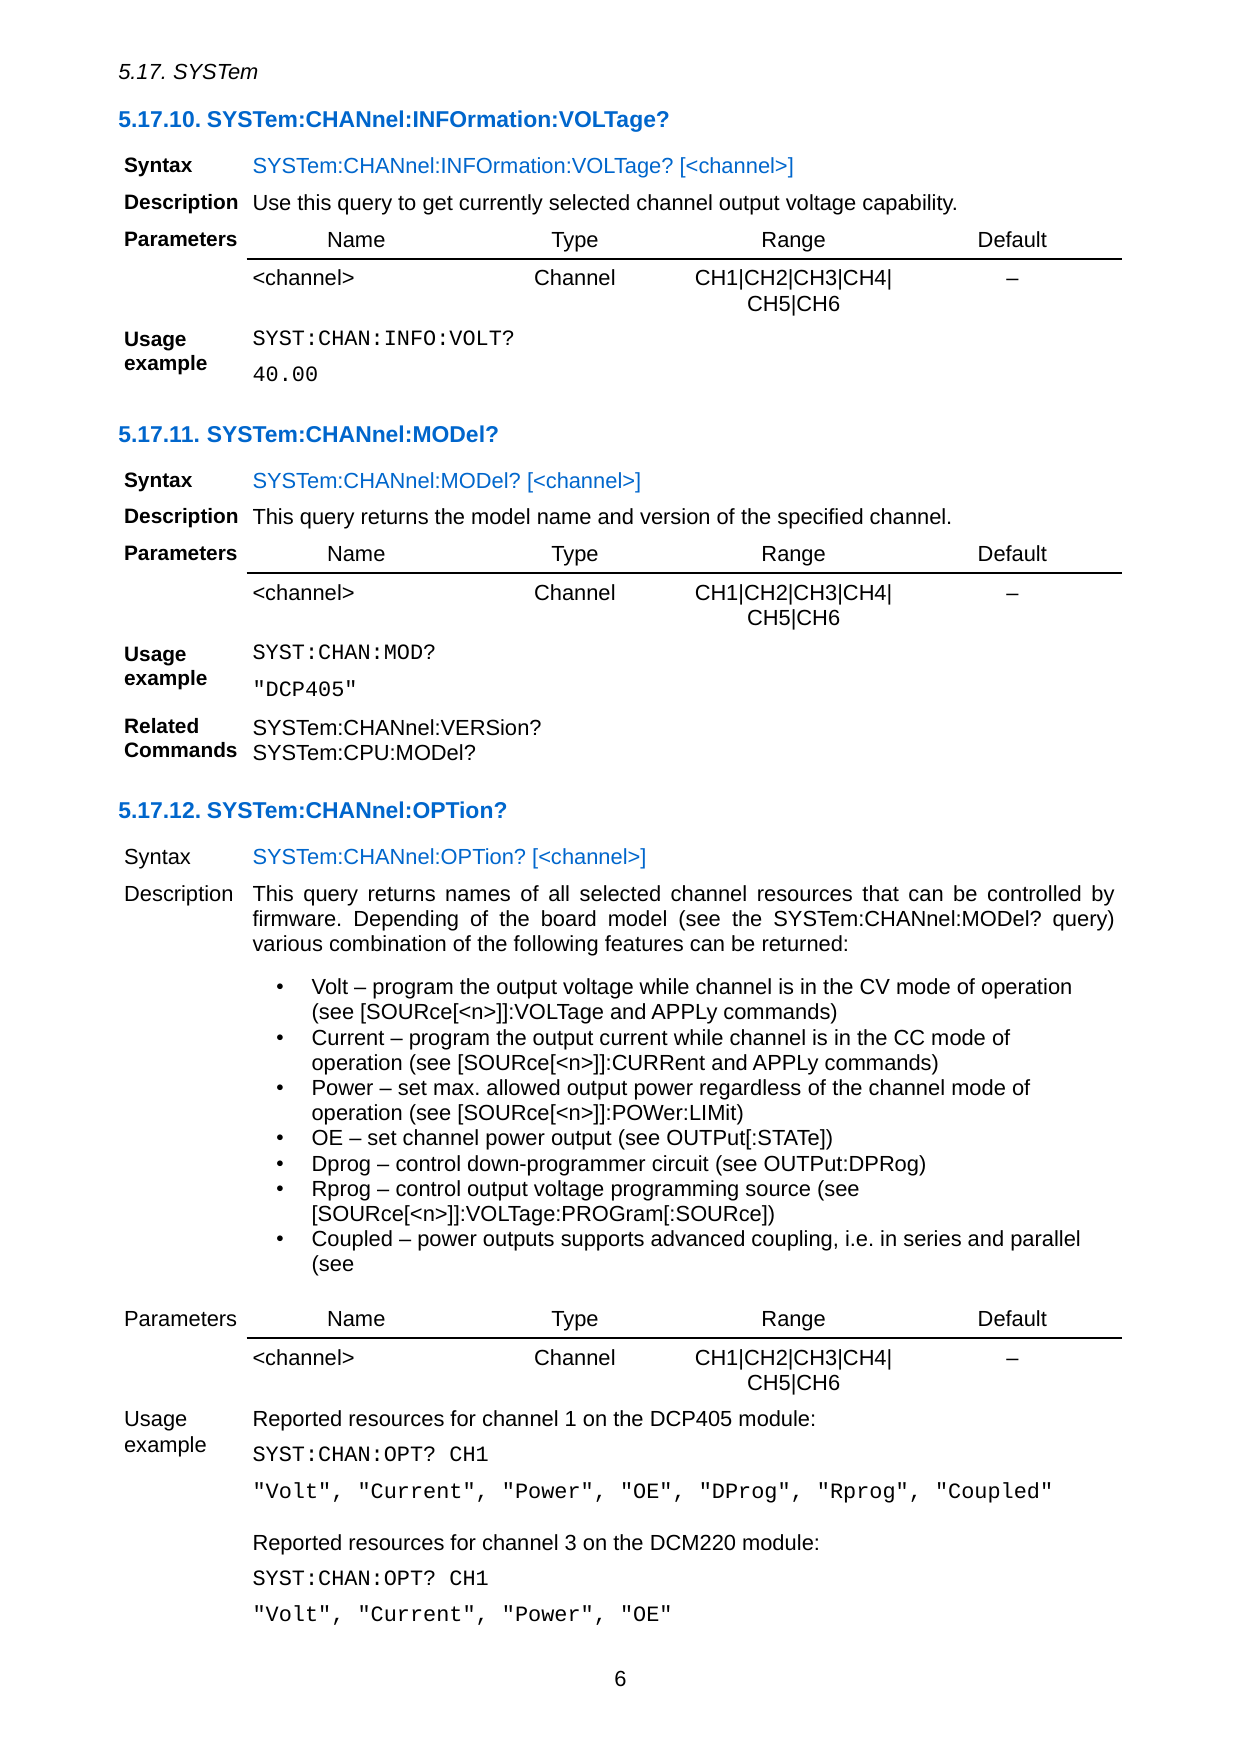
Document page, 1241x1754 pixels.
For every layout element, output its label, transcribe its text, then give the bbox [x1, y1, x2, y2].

table_cell Parameters [118, 1300, 247, 1401]
table_header SYSTem:CHANnel:OPTion? [<channel>] [247, 838, 1122, 875]
table_cell Usage example [118, 1401, 247, 1634]
table_cell Range [684, 1300, 903, 1337]
table_cell – [903, 1339, 1122, 1401]
table_header SYSTem:CHANnel:INFOrmation:VOLTage? [<channel>] [247, 148, 1122, 184]
table_header Syntax [118, 462, 247, 498]
table_cell – [903, 260, 1122, 321]
table_cell Type [465, 221, 684, 257]
table_cell Channel [465, 574, 684, 636]
table_cell CH1|CH2|CH3|CH4|CH5|CH6 [684, 260, 903, 321]
table_header Syntax [118, 838, 247, 875]
table_cell Default [903, 221, 1122, 257]
table_cell <channel> [247, 574, 465, 636]
table_cell Description [118, 184, 247, 221]
table_cell Type [465, 1300, 684, 1337]
subtitle SYSTem:CHANnel:OPTion? [118, 797, 1122, 823]
table_cell SYST:CHAN:INFO:VOLT? 40.00 [247, 321, 1122, 394]
table_cell Description [118, 875, 247, 1300]
table_cell Default [903, 535, 1122, 572]
table_cell Related Commands [118, 709, 247, 771]
table_cell <channel> [247, 260, 465, 321]
table_cell Default [903, 1300, 1122, 1337]
table_cell <channel> [247, 1339, 465, 1401]
table_cell CH1|CH2|CH3|CH4|CH5|CH6 [684, 1339, 903, 1401]
table_cell Use this query to get currently selected channel output voltage capability. [247, 184, 1122, 221]
table_cell Channel [465, 260, 684, 321]
table_cell Parameters [118, 535, 247, 636]
table_cell Name [247, 1300, 465, 1337]
table_cell Name [247, 535, 465, 572]
table_cell SYST:CHAN:MOD? "DCP405" [247, 636, 1122, 709]
table_cell Channel [465, 1339, 684, 1401]
subtitle SYSTem:CHANnel:MODel? [118, 421, 1122, 447]
table_cell This query returns the model name and version of the specified channel. [247, 499, 1122, 535]
table_header Syntax [118, 148, 247, 184]
table_cell – [903, 574, 1122, 636]
table_header SYSTem:CHANnel:MODel? [<channel>] [247, 462, 1122, 498]
table_cell This query returns names of all selected channel resources that can be controlled by firmware. Depending of the board model (see the SYSTem:CHANnel:MODel? query) various combination of the following features can be returned: Volt – program the output voltage while channel is in the CV mode of operation (see [SOURce[<n>]]:VOLTage and APPLy commands) Current – program the output current while channel is in the CC mode of operation (see [SOURce[<n>]]:CURRent and APPLy commands) Power – set max. allowed output power regardless of the channel mode of operation (see [SOURce[<n>]]:POWer:LIMit) OE – set channel power output (see OUTPut[:STATe]) Dprog – control down-programmer circuit (see OUTPut:DPRog) Rprog – control output voltage programming source (see [SOURce[<n>]]:VOLTage:PROGram[:SOURce]) Coupled – power outputs supports advanced coupling, i.e. in series and parallel (see [247, 875, 1122, 1300]
table_cell Usage example [118, 636, 247, 709]
table_cell Range [684, 221, 903, 257]
table_cell Usage example [118, 321, 247, 394]
table_cell Type [465, 535, 684, 572]
table_cell Range [684, 535, 903, 572]
subtitle SYSTem:CHANnel:INFOrmation:VOLTage? [118, 106, 1122, 133]
table_cell SYSTem:CHANnel:VERSion? SYSTem:CPU:MODel? [247, 709, 1122, 771]
table_cell CH1|CH2|CH3|CH4|CH5|CH6 [684, 574, 903, 636]
table_cell Description [118, 499, 247, 535]
table_cell Parameters [118, 221, 247, 321]
table_cell Reported resources for channel 1 on the DCP405 module: SYST:CHAN:OPT? CH1 "Volt", "Current", "Power", "OE", "DProg", "Rprog", "Coupled" Reported resources for channel 3 on the DCM220 module: SYST:CHAN:OPT? CH1 "Volt", "Current", "Power", "OE" [247, 1401, 1122, 1634]
table_cell Name [247, 221, 465, 257]
